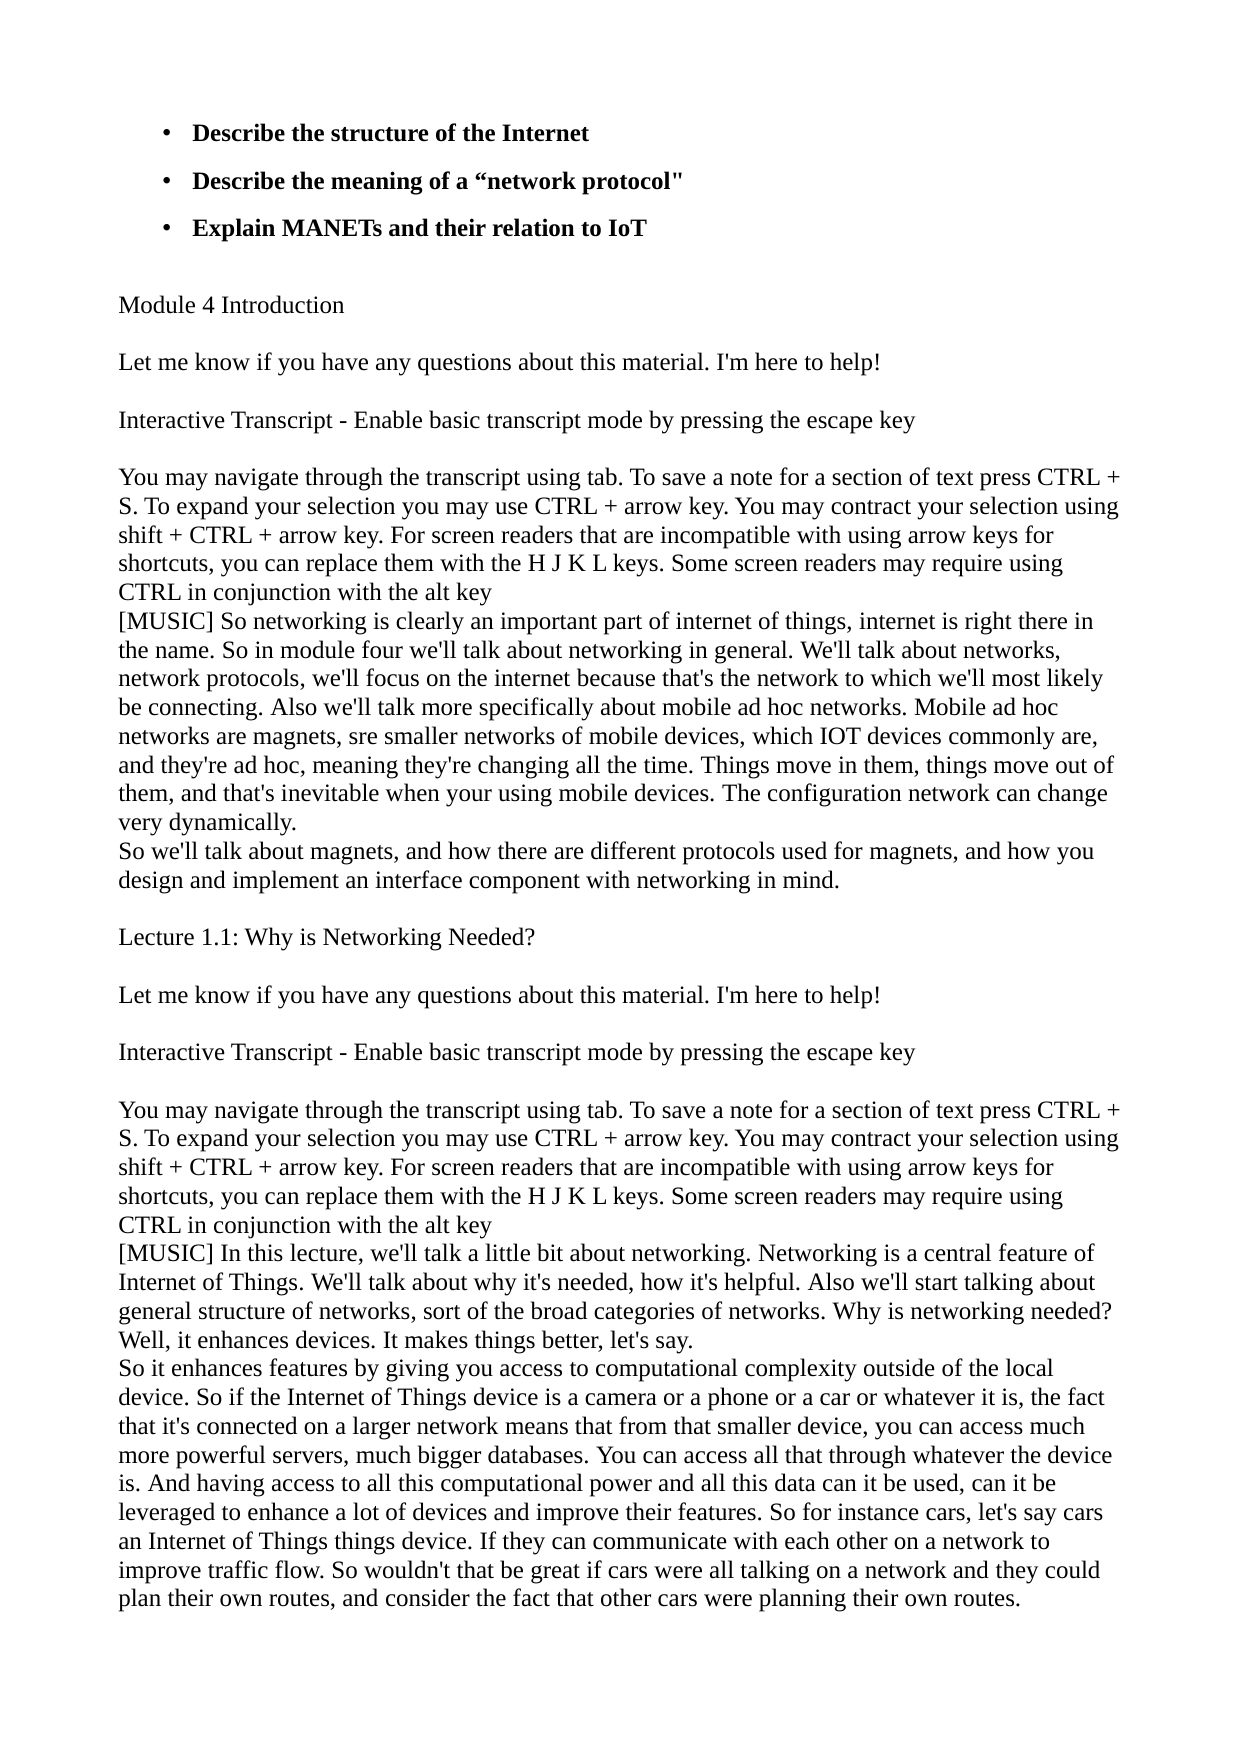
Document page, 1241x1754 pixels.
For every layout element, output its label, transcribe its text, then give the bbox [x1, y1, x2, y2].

text ​So it enhances features by giving you access ​to computational complexity outside of the local device. ​So if the Internet of Things device is a camera or a phone or ​a car or whatever it is, the fact that it's connected on a larger network ​means that from that smaller device, you can access much more powerful servers, ​much bigger databases. ​You can access all that through whatever the device is. ​And having access to all this computational power and ​all this data can it be used, ​can it be leveraged to enhance a lot of devices and improve their features. ​So for instance cars, let's say cars an Internet of Things things device. ​If they can communicate with each other on a network to improve traffic flow. ​So wouldn't that be great if cars were all talking on a network and ​they could plan their own routes, and ​consider the fact that other cars were planning their own routes. [118, 1353, 1122, 1612]
list Explain MANETs and their relation to IoT [162, 213, 1122, 242]
text ​So we'll talk about magnets, and how there are different protocols used for ​magnets, and how you design and ​implement an interface component with networking in mind. ​ [118, 836, 1122, 893]
text Lecture 1.1: Why is Networking Needed? [118, 922, 1122, 951]
text You may navigate through the transcript using tab. To save a note for a section of text press CTRL + S. To expand your selection you may use CTRL + arrow key. You may contract your selection using shift + CTRL + arrow key. For screen readers that are incompatible with using arrow keys for shortcuts, you can replace them with the H J K L keys. Some screen readers may require using CTRL in conjunction with the alt key [118, 1095, 1122, 1238]
text Interactive Transcript - Enable basic transcript mode by pressing the escape key [118, 1037, 1122, 1066]
list Describe the structure of the Internet [162, 118, 1122, 147]
text You may navigate through the transcript using tab. To save a note for a section of text press CTRL + S. To expand your selection you may use CTRL + arrow key. You may contract your selection using shift + CTRL + arrow key. For screen readers that are incompatible with using arrow keys for shortcuts, you can replace them with the H J K L keys. Some screen readers may require using CTRL in conjunction with the alt key [118, 462, 1122, 606]
list Describe the meaning of a “network protocol" [162, 166, 1122, 194]
text Module 4 Introduction [118, 290, 1122, 318]
text Interactive Transcript - Enable basic transcript mode by pressing the escape key [118, 405, 1122, 433]
text ​ [118, 1008, 1122, 1037]
text Let me know if you have any questions about this material. I'm here to help! [118, 347, 1122, 376]
text ​[MUSIC] ​In this lecture, we'll talk a little bit about networking. ​Networking is a central feature of Internet of Things. ​We'll talk about why it's needed, how it's helpful. ​Also we'll start talking about general structure of networks, ​sort of the broad categories of networks. ​Why is networking needed? ​Well, it enhances devices. ​It makes things better, let's say. [118, 1238, 1122, 1353]
text ​ [118, 376, 1122, 405]
text Let me know if you have any questions about this material. I'm here to help! [118, 980, 1122, 1008]
text ​[MUSIC] ​So networking is clearly an important part of internet of things, ​internet is right there in the name. ​So in module four we'll talk about networking in general. ​We'll talk about networks, network protocols, we'll focus on the internet ​because that's the network to which we'll most likely be connecting. ​Also we'll talk more specifically about mobile ad hoc networks. ​Mobile ad hoc networks are magnets, sre smaller networks of mobile devices, ​which IOT devices commonly are, and they're ad hoc, ​meaning they're changing all the time. ​Things move in them, things move out of them, ​and that's inevitable when your using mobile devices. ​The configuration network can change very dynamically. [118, 606, 1122, 836]
